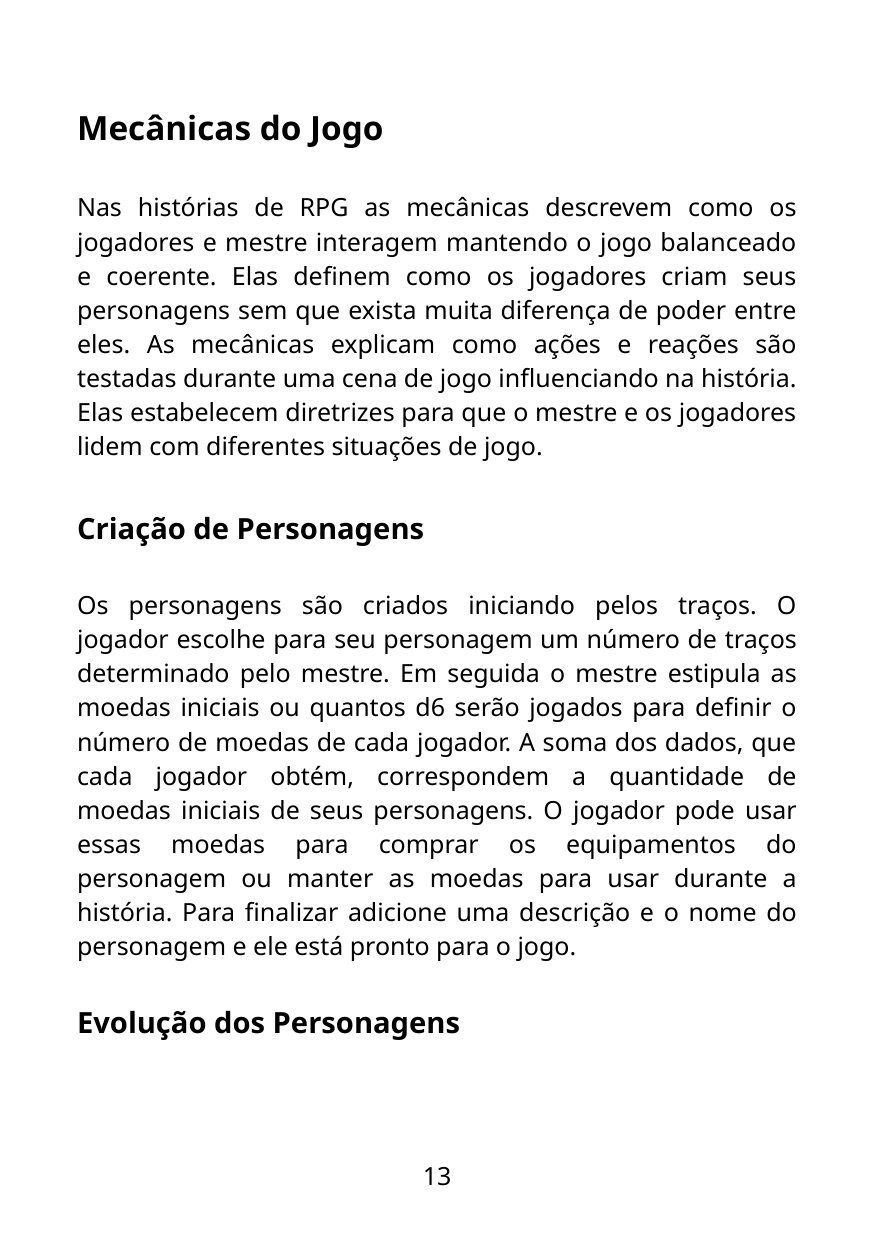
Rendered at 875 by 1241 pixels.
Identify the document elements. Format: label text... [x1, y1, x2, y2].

subtitle Mecânicas do Jogo [77, 105, 797, 150]
subtitle Criação de Personagens [77, 508, 797, 548]
text Nas histórias de RPG as mecânicas descrevem como os jogadores e mestre interagem mantendo o jogo balanceado e coerente. Elas definem como os jogadores criam seus personagens sem que exista muita diferença de poder entre eles. As mecânicas explicam como ações e reações são testadas durante uma cena de jogo influenciando na história. Elas estabelecem diretrizes para que o mestre e os jogadores lidem com diferentes situações de jogo. [77, 190, 797, 463]
subtitle Evolução dos Personagens [77, 1003, 797, 1042]
text Os personagens são criados iniciando pelos traços. O jogador escolhe para seu personagem um número de traços determinado pelo mestre. Em seguida o mestre estipula as moedas iniciais ou quantos d6 serão jogados para definir o número de moedas de cada jogador. A soma dos dados, que cada jogador obtém, correspondem a quantidade de moedas iniciais de seus personagens. O jogador pode usar essas moedas para comprar os equipamentos do personagem ou manter as moedas para usar durante a história. Para finalizar adicione uma descrição e o nome do personagem e ele está pronto para o jogo. [77, 588, 797, 963]
